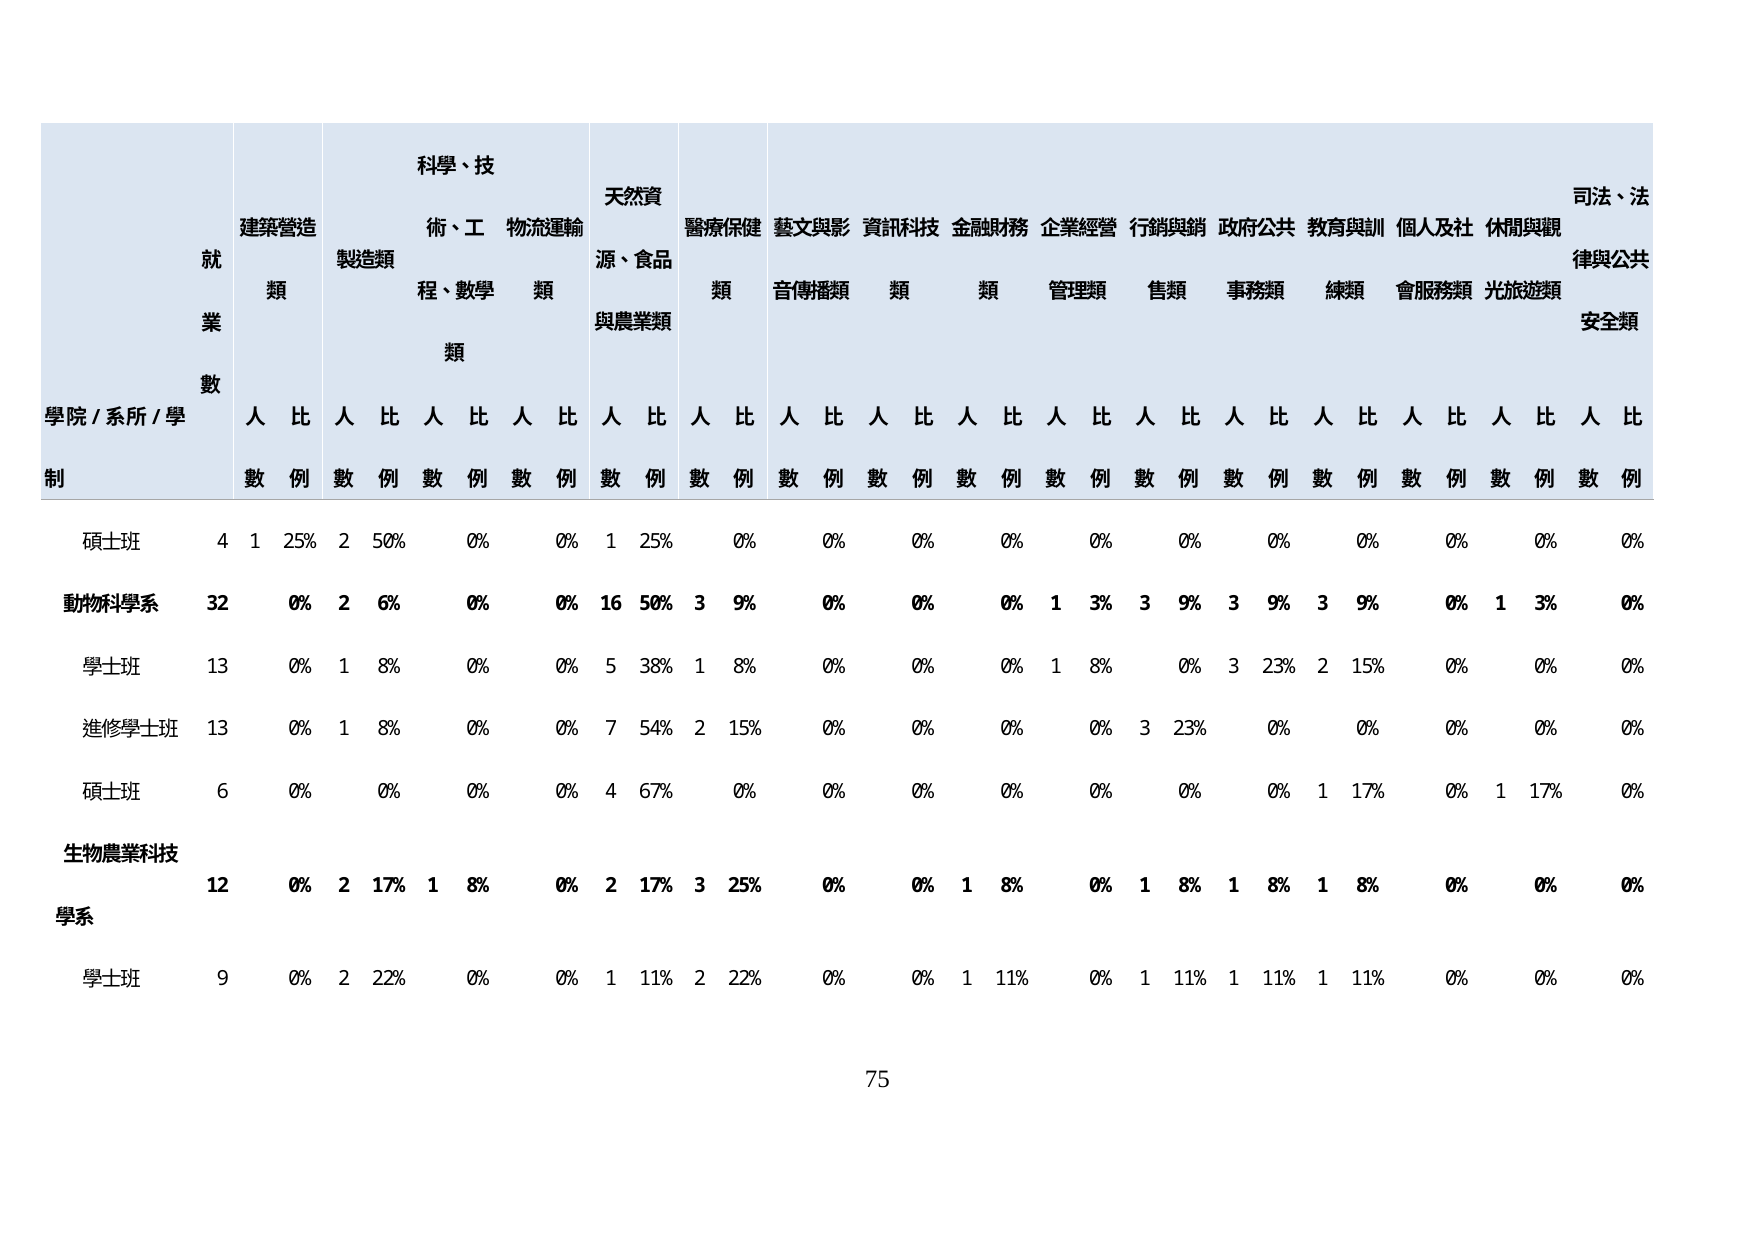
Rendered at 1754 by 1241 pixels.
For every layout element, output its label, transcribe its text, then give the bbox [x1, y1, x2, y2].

table_cell 50% [634, 561, 678, 624]
table_cell 23% [1257, 624, 1301, 686]
table_cell 人數 [1479, 373, 1524, 499]
table_cell 0% [278, 811, 322, 936]
table_cell [1479, 811, 1524, 936]
table_cell [945, 561, 990, 624]
table_cell 15% [1346, 624, 1390, 686]
table_cell 2 [590, 811, 634, 936]
table_cell [1301, 500, 1346, 561]
table_cell 比例 [901, 373, 945, 499]
table_cell 11% [1346, 936, 1390, 999]
table_cell 67% [634, 749, 678, 811]
table_cell [1390, 500, 1435, 561]
table_cell 生物農業科技學系 [41, 811, 189, 936]
table_header 天然資源、食品與農業類 [590, 123, 678, 373]
table_cell 0% [278, 749, 322, 811]
table_cell [1479, 500, 1524, 561]
table_cell [1212, 686, 1257, 749]
table_cell 0% [1346, 686, 1390, 749]
table_cell [945, 749, 990, 811]
table_cell 1 [590, 500, 634, 561]
table_cell [945, 500, 990, 561]
table_cell 人數 [856, 373, 901, 499]
table_header 製造類 [323, 123, 411, 373]
table_cell 比例 [1168, 373, 1212, 499]
table_header 企業經營管理類 [1034, 123, 1123, 373]
table_cell 1 [945, 936, 990, 999]
table_cell 碩士班 [41, 500, 189, 561]
table_cell 0% [1612, 500, 1653, 561]
table_cell 11% [634, 936, 678, 999]
table_cell 0% [1168, 500, 1212, 561]
table_cell 0% [901, 500, 945, 561]
table_cell 0% [545, 561, 589, 624]
table_cell 1 [1301, 936, 1346, 999]
table_cell [1479, 686, 1524, 749]
table_header 個人及社會服務類 [1390, 123, 1479, 373]
table_cell 人數 [1390, 373, 1435, 499]
table_cell [234, 624, 278, 686]
table_cell [500, 811, 545, 936]
table_cell [411, 749, 456, 811]
table_cell [500, 624, 545, 686]
table_cell [768, 686, 812, 749]
table_cell [1034, 936, 1079, 999]
table_cell 1 [1301, 811, 1346, 936]
table_cell 2 [1301, 624, 1346, 686]
table_cell 0% [901, 749, 945, 811]
table_cell 比例 [634, 373, 678, 499]
table_cell 人數 [1568, 373, 1612, 499]
table_cell [856, 811, 901, 936]
table_cell [500, 500, 545, 561]
table_cell 人數 [500, 373, 545, 499]
table_cell [1568, 561, 1612, 624]
table_cell 0% [1524, 686, 1568, 749]
table_cell 0% [812, 811, 856, 936]
table_cell [1568, 811, 1612, 936]
table_cell 0% [1435, 624, 1479, 686]
table_cell 0% [278, 624, 322, 686]
table_cell 0% [456, 686, 500, 749]
table_header 就業數 [189, 123, 233, 499]
table_cell 1 [1212, 936, 1257, 999]
table_cell 0% [1079, 811, 1123, 936]
table_cell 比例 [1524, 373, 1568, 499]
table_cell 0% [1435, 500, 1479, 561]
table_cell 0% [1168, 624, 1212, 686]
table_cell [1568, 686, 1612, 749]
table_cell 15% [723, 686, 767, 749]
table_cell 9% [1257, 561, 1301, 624]
table_cell 0% [990, 749, 1034, 811]
table_cell 1 [411, 811, 456, 936]
table_cell 11% [1168, 936, 1212, 999]
table_cell 進修學士班 [41, 686, 189, 749]
table_cell 0% [901, 624, 945, 686]
table_cell [768, 749, 812, 811]
table_cell 17% [634, 811, 678, 936]
table_cell 5 [590, 624, 634, 686]
table_cell [856, 624, 901, 686]
table_cell 8% [1079, 624, 1123, 686]
table_cell [1390, 749, 1435, 811]
table_cell 0% [545, 500, 589, 561]
table_cell [768, 561, 812, 624]
table_cell 1 [234, 500, 278, 561]
table_cell 4 [590, 749, 634, 811]
table_cell [1390, 811, 1435, 936]
table_cell 1 [1301, 749, 1346, 811]
table_cell [768, 936, 812, 999]
table_cell [411, 686, 456, 749]
table_cell 0% [1524, 500, 1568, 561]
table_cell 0% [1435, 561, 1479, 624]
table_cell 0% [1079, 749, 1123, 811]
table_cell 7 [590, 686, 634, 749]
table_cell 11% [990, 936, 1034, 999]
table_cell [768, 811, 812, 936]
table_cell 比例 [367, 373, 411, 499]
table_cell 1 [1212, 811, 1257, 936]
table_cell 17% [1524, 749, 1568, 811]
table_cell [500, 561, 545, 624]
table_cell [1479, 936, 1524, 999]
table_cell [679, 500, 723, 561]
table_cell [234, 686, 278, 749]
table_cell [411, 561, 456, 624]
table_cell 0% [1524, 811, 1568, 936]
table_cell 0% [812, 686, 856, 749]
table_cell [323, 749, 367, 811]
table_cell [1390, 561, 1435, 624]
table_cell [1212, 749, 1257, 811]
table_header 物流運輸類 [500, 123, 589, 373]
table_cell 1 [945, 811, 990, 936]
table_cell [679, 749, 723, 811]
table_cell 8% [990, 811, 1034, 936]
table_cell 6% [367, 561, 411, 624]
table_header 建築營造類 [234, 123, 322, 373]
table_cell 38% [634, 624, 678, 686]
table_cell 0% [367, 749, 411, 811]
table_cell [234, 561, 278, 624]
table_cell 17% [1346, 749, 1390, 811]
table_cell 2 [679, 686, 723, 749]
table_cell 學士班 [41, 936, 189, 999]
table_cell 0% [1435, 811, 1479, 936]
table_cell 25% [723, 811, 767, 936]
table_cell [856, 500, 901, 561]
table_cell 8% [1168, 811, 1212, 936]
table_cell 0% [1524, 624, 1568, 686]
table_cell 3 [1123, 561, 1168, 624]
table_cell 22% [367, 936, 411, 999]
table_cell 人數 [590, 373, 634, 499]
table_cell 比例 [1257, 373, 1301, 499]
table_cell 比例 [1435, 373, 1479, 499]
table_cell 12 [189, 811, 233, 936]
table_cell 1 [1123, 811, 1168, 936]
table_cell 人數 [1123, 373, 1168, 499]
table_cell 0% [456, 500, 500, 561]
table_cell 3% [1524, 561, 1568, 624]
table_cell 0% [1257, 500, 1301, 561]
table_cell 8% [367, 624, 411, 686]
table_cell 9% [1168, 561, 1212, 624]
table_header 政府公共事務類 [1212, 123, 1301, 373]
table_cell [856, 936, 901, 999]
table_cell 比例 [545, 373, 589, 499]
table_cell 人數 [1212, 373, 1257, 499]
table_cell 人數 [1034, 373, 1079, 499]
table_cell 0% [990, 686, 1034, 749]
table_cell 13 [189, 686, 233, 749]
table_cell 8% [723, 624, 767, 686]
table_cell 0% [812, 624, 856, 686]
table_cell 1 [590, 936, 634, 999]
table_cell [500, 686, 545, 749]
table_cell 人數 [411, 373, 456, 499]
table_cell 3 [1212, 624, 1257, 686]
table_cell 0% [1612, 749, 1653, 811]
table_cell 8% [1346, 811, 1390, 936]
table_cell 1 [1479, 749, 1524, 811]
table_cell 9% [1346, 561, 1390, 624]
table_cell 50% [367, 500, 411, 561]
table_header 資訊科技類 [856, 123, 945, 373]
table_cell 0% [1612, 624, 1653, 686]
table_cell 0% [990, 500, 1034, 561]
table_cell [1479, 624, 1524, 686]
table_cell 17% [367, 811, 411, 936]
table_cell [1034, 749, 1079, 811]
table_cell 0% [1079, 686, 1123, 749]
table_header 科學、技術、工程、數學類 [411, 123, 500, 373]
table_cell [768, 624, 812, 686]
table_cell 0% [545, 624, 589, 686]
table_cell 9 [189, 936, 233, 999]
table_cell 0% [456, 936, 500, 999]
table_cell 0% [456, 561, 500, 624]
table_cell 8% [1257, 811, 1301, 936]
table_cell [1568, 749, 1612, 811]
table_cell 0% [1257, 749, 1301, 811]
table_cell 0% [1346, 500, 1390, 561]
table_cell [234, 936, 278, 999]
table_cell [234, 749, 278, 811]
table_cell [945, 686, 990, 749]
table_cell 人數 [234, 373, 278, 499]
table_cell 0% [1612, 811, 1653, 936]
table_cell 3% [1079, 561, 1123, 624]
table_cell [1568, 624, 1612, 686]
table_header 行銷與銷售類 [1123, 123, 1212, 373]
table_cell 0% [812, 749, 856, 811]
table_cell [1212, 500, 1257, 561]
table_cell 3 [1212, 561, 1257, 624]
table_cell 0% [812, 561, 856, 624]
table_cell 3 [679, 811, 723, 936]
table_cell 2 [323, 811, 367, 936]
table_cell 0% [990, 561, 1034, 624]
table_cell [1123, 500, 1168, 561]
table_cell [1123, 624, 1168, 686]
table_cell 0% [545, 811, 589, 936]
table_cell [1390, 936, 1435, 999]
table_cell 0% [812, 500, 856, 561]
table_cell 0% [278, 686, 322, 749]
table_cell 1 [1479, 561, 1524, 624]
table_cell [234, 811, 278, 936]
table_cell 比例 [1612, 373, 1653, 499]
table_cell 1 [1034, 561, 1079, 624]
table_cell 0% [723, 500, 767, 561]
table_cell [945, 624, 990, 686]
table_cell 0% [1612, 936, 1653, 999]
table_cell 25% [278, 500, 322, 561]
table_cell 0% [278, 561, 322, 624]
table_cell [856, 686, 901, 749]
table_header 醫療保健類 [679, 123, 767, 373]
table_cell [768, 500, 812, 561]
table_cell [1390, 686, 1435, 749]
table_cell 比例 [990, 373, 1034, 499]
table_header 司法、法律與公共安全類 [1568, 123, 1653, 373]
table_cell [1034, 686, 1079, 749]
table_cell 人數 [768, 373, 812, 499]
table_cell 8% [367, 686, 411, 749]
table_cell 比例 [723, 373, 767, 499]
table_cell 1 [323, 624, 367, 686]
table_cell 人數 [323, 373, 367, 499]
table_cell 0% [1079, 936, 1123, 999]
table_cell 人數 [1301, 373, 1346, 499]
table_cell 比例 [1346, 373, 1390, 499]
table_cell [1034, 500, 1079, 561]
table_cell 3 [1123, 686, 1168, 749]
table_cell [1568, 936, 1612, 999]
table_cell 1 [1034, 624, 1079, 686]
table_cell 54% [634, 686, 678, 749]
table_cell [411, 624, 456, 686]
table_cell 人數 [945, 373, 990, 499]
table_cell [411, 936, 456, 999]
table_cell 2 [679, 936, 723, 999]
table_cell [1034, 811, 1079, 936]
table_cell 2 [323, 936, 367, 999]
table_cell 11% [1257, 936, 1301, 999]
table_cell [1301, 686, 1346, 749]
table_cell [856, 561, 901, 624]
table_cell 人數 [679, 373, 723, 499]
table_cell 0% [545, 936, 589, 999]
table_cell 1 [679, 624, 723, 686]
table_cell [1123, 749, 1168, 811]
table_cell 動物科學系 [41, 561, 189, 624]
table_cell 比例 [456, 373, 500, 499]
table_cell [1568, 500, 1612, 561]
table_header 藝文與影音傳播類 [768, 123, 856, 373]
table_cell 0% [545, 749, 589, 811]
table_cell 8% [456, 811, 500, 936]
table_cell 6 [189, 749, 233, 811]
table_cell 0% [278, 936, 322, 999]
table_cell 比例 [812, 373, 856, 499]
table_cell 0% [1435, 936, 1479, 999]
table_cell 比例 [1079, 373, 1123, 499]
table_cell 學士班 [41, 624, 189, 686]
table_cell 25% [634, 500, 678, 561]
table_cell 0% [1524, 936, 1568, 999]
table_cell 1 [1123, 936, 1168, 999]
table_cell 0% [1168, 749, 1212, 811]
table_cell [1390, 624, 1435, 686]
table_cell 0% [1079, 500, 1123, 561]
table_cell 碩士班 [41, 749, 189, 811]
table_cell 2 [323, 561, 367, 624]
table_cell 0% [901, 561, 945, 624]
table_cell [411, 500, 456, 561]
table_cell 0% [456, 749, 500, 811]
table_cell [500, 936, 545, 999]
table_cell [856, 749, 901, 811]
table_cell 0% [723, 749, 767, 811]
table_cell 1 [323, 686, 367, 749]
table_cell 0% [812, 936, 856, 999]
table_cell 13 [189, 624, 233, 686]
table_cell 0% [990, 624, 1034, 686]
table_header 教育與訓練類 [1301, 123, 1390, 373]
table_cell 32 [189, 561, 233, 624]
table_cell 23% [1168, 686, 1212, 749]
table_cell 2 [323, 500, 367, 561]
table_cell 0% [1435, 749, 1479, 811]
table_cell 0% [901, 686, 945, 749]
table_cell 0% [901, 936, 945, 999]
table_cell 0% [1257, 686, 1301, 749]
table_cell 比例 [278, 373, 322, 499]
table_cell 3 [1301, 561, 1346, 624]
table_cell 0% [1612, 561, 1653, 624]
table_header 金融財務類 [945, 123, 1034, 373]
table_cell 0% [1435, 686, 1479, 749]
table_cell 0% [1612, 686, 1653, 749]
table_cell 0% [545, 686, 589, 749]
table_cell [500, 749, 545, 811]
table_cell 22% [723, 936, 767, 999]
table_cell 16 [590, 561, 634, 624]
table_cell 4 [189, 500, 233, 561]
table_cell 0% [901, 811, 945, 936]
table_cell 3 [679, 561, 723, 624]
table_cell 0% [456, 624, 500, 686]
table_cell 9% [723, 561, 767, 624]
table_header 休閒與觀光旅遊類 [1479, 123, 1568, 373]
table_header 學院/系所/學制 [41, 123, 189, 499]
